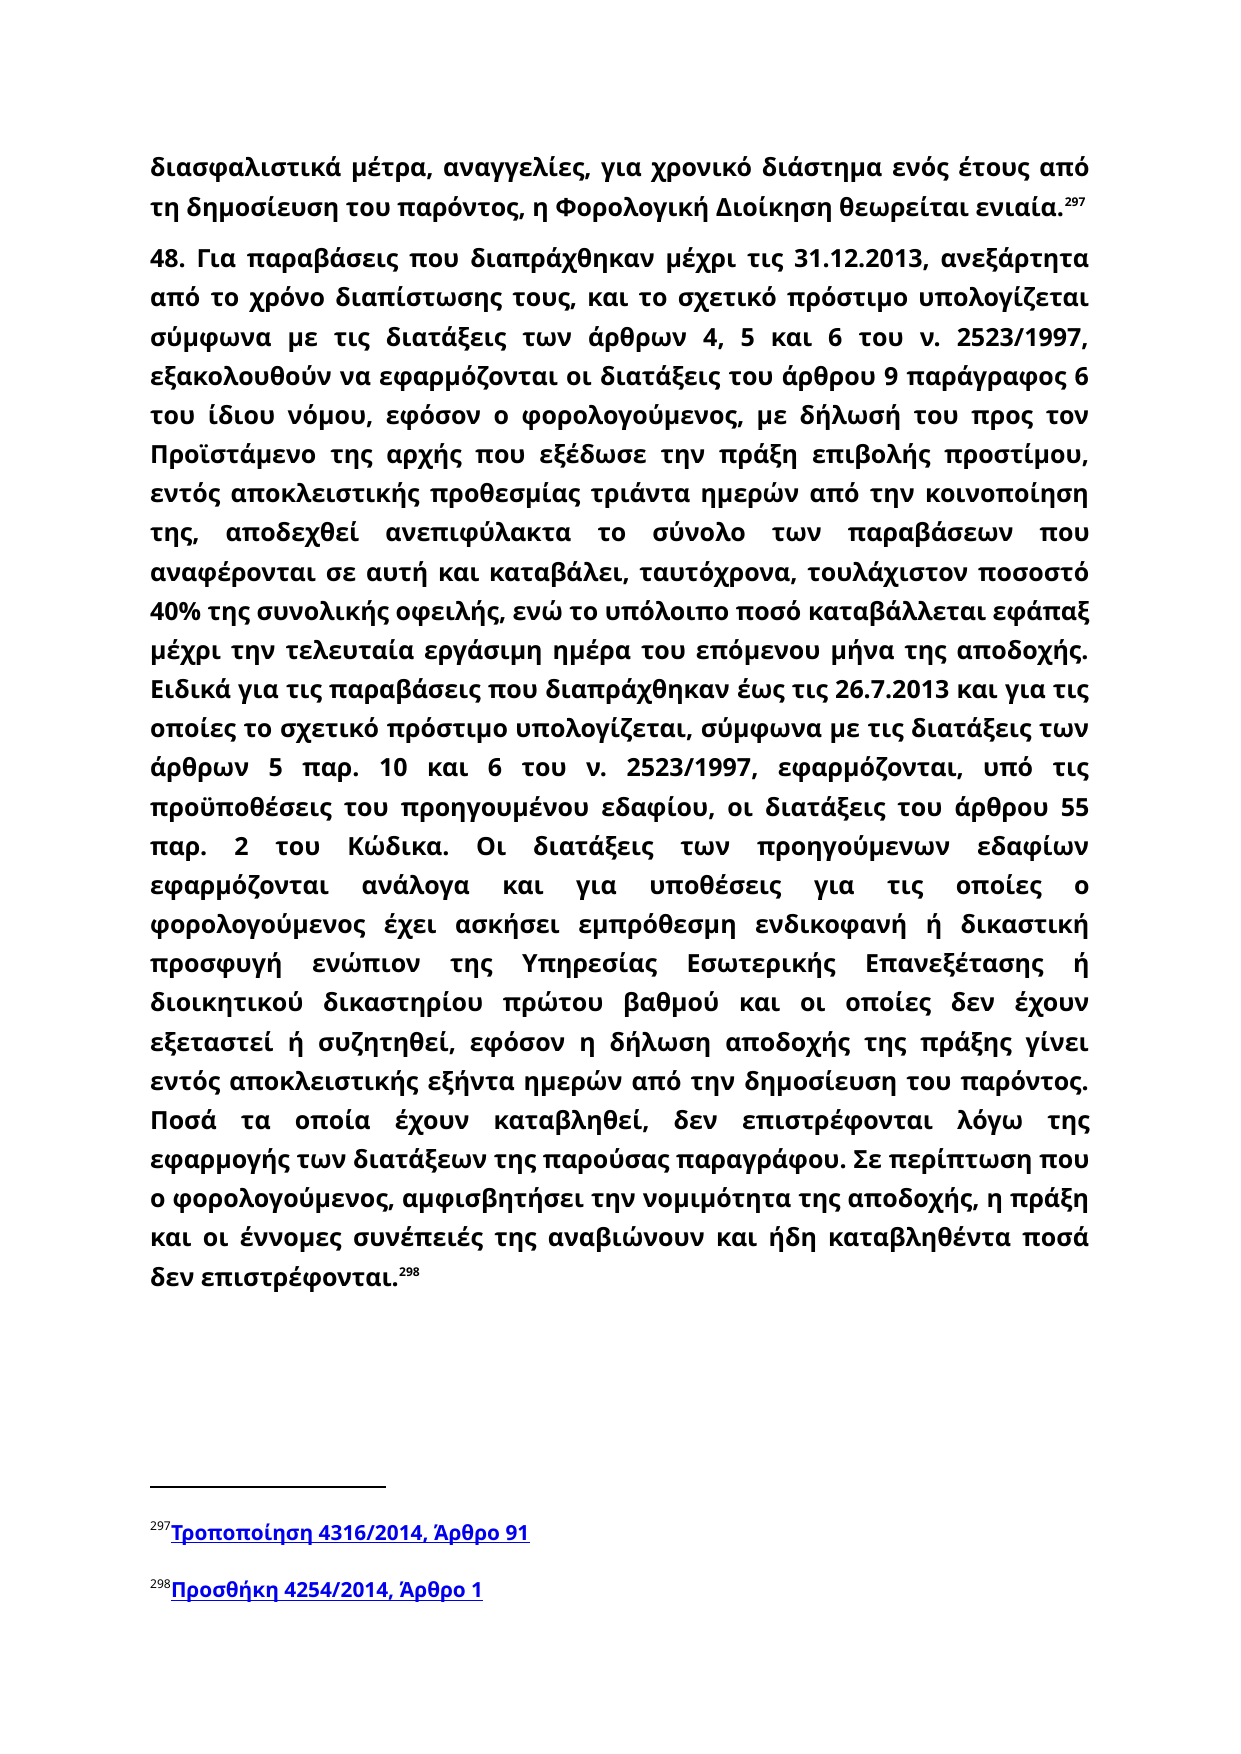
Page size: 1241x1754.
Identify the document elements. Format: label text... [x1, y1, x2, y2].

text Τροποποίηση 4316/2014, Άρθρο 91 [150, 1518, 1090, 1546]
text διασφαλιστικά μέτρα, αναγγελίες, για χρονικό διάστημα ενός έτους από τη δημοσίευση του παρόντος, η Φορολογική Διοίκηση θεωρείται ενιαία. [150, 150, 1090, 223]
text Προσθήκη 4254/2014, Άρθρο 1 [150, 1576, 1090, 1604]
text 48. Για παραβάσεις που διαπράχθηκαν μέχρι τις 31.12.2013, ανεξάρτητα από το χρόνο διαπίστωσης τους, και το σχετικό πρόστιμο υπολογίζεται σύμφωνα με τις διατάξεις των άρθρων 4, 5 και 6 του ν. 2523/1997, εξακολουθούν να εφαρμόζονται οι διατάξεις του άρθρου 9 παράγραφος 6 του ίδιου νόμου, εφόσον ο φορολογούμενος, με δήλωσή του προς τον Προϊστάμενο της αρχής που εξέδωσε την πράξη επιβολής προστίμου, εντός αποκλειστικής προθεσμίας τριάντα ημερών από την κοινοποίηση της, αποδεχθεί ανεπιφύλακτα το σύνολο των παραβάσεων που αναφέρονται σε αυτή και καταβάλει, ταυτόχρονα, τουλάχιστον ποσοστό 40% της συνολικής οφειλής, ενώ το υπόλοιπο ποσό καταβάλλεται εφάπαξ μέχρι την τελευταία εργάσιμη ημέρα του επόμενου μήνα της αποδοχής. Ειδικά για τις παραβάσεις που διαπράχθηκαν έως τις 26.7.2013 και για τις οποίες το σχετικό πρόστιμο υπολογίζεται, σύμφωνα με τις διατάξεις των άρθρων 5 παρ. 10 και 6 του ν. 2523/1997, εφαρμόζονται, υπό τις προϋποθέσεις του προηγουμένου εδαφίου, οι διατάξεις του άρθρου 55 παρ. 2 του Κώδικα. Οι διατάξεις των προηγούμενων εδαφίων εφαρμόζονται ανάλογα και για υποθέσεις για τις οποίες ο φορολογούμενος έχει ασκήσει εμπρόθεσμη ενδικοφανή ή δικαστική προσφυγή ενώπιον της Υπηρεσίας Εσωτερικής Επανεξέτασης ή διοικητικού δικαστηρίου πρώτου βαθμού και οι οποίες δεν έχουν εξεταστεί ή συζητηθεί, εφόσον η δήλωση αποδοχής της πράξης γίνει εντός αποκλειστικής εξήντα ημερών από την δημοσίευση του παρόντος. Ποσά τα οποία έχουν καταβληθεί, δεν επιστρέφονται λόγω της εφαρμογής των διατάξεων της παρούσας παραγράφου. Σε περίπτωση που ο φορολογούμενος, αμφισβητήσει την νομιμότητα της αποδοχής, η πράξη και οι έννομες συνέπειές της αναβιώνουν και ήδη καταβληθέντα ποσά δεν επιστρέφονται. [150, 241, 1090, 1293]
